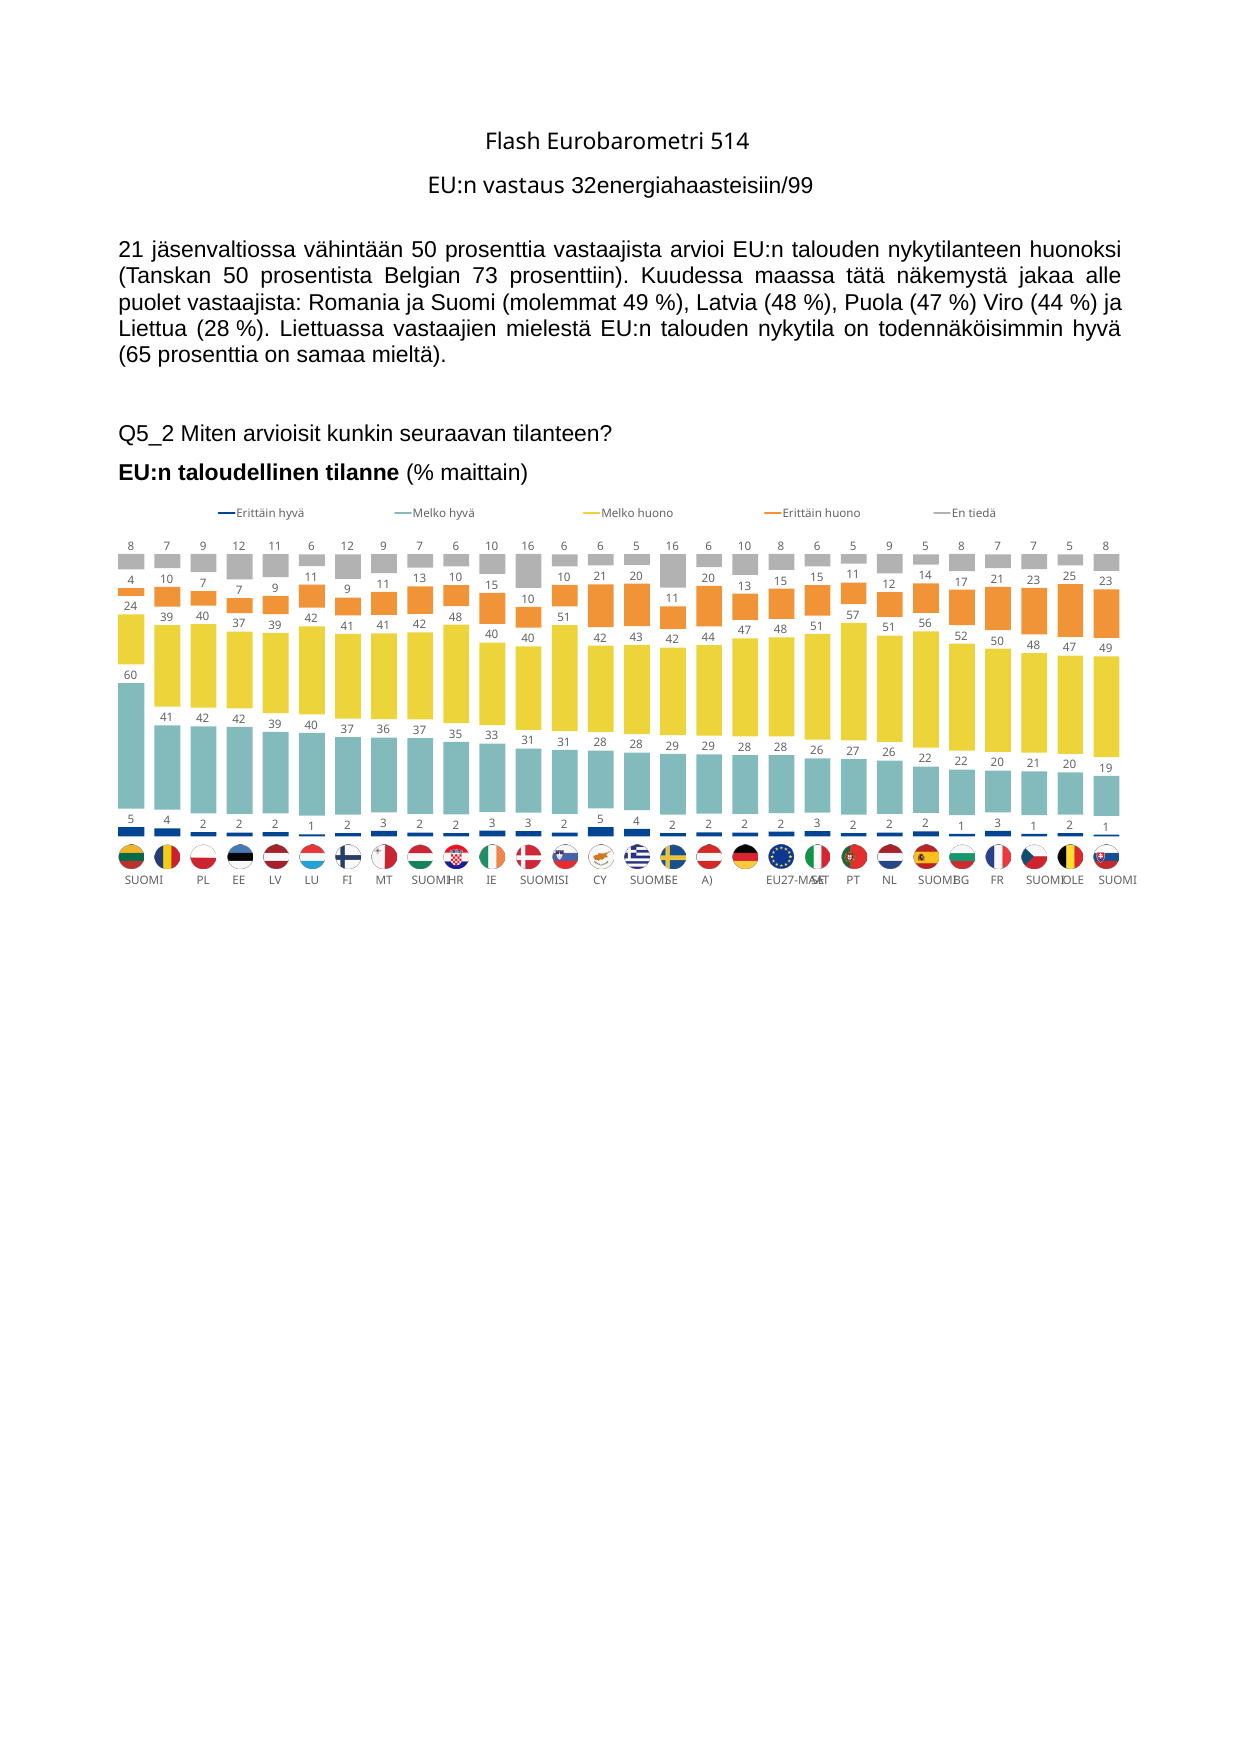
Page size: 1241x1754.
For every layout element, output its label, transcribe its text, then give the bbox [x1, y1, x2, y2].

picture [443, 844, 469, 869]
picture [118, 844, 144, 869]
text Q5_2 Miten arvioisit kunkin seuraavan tilanteen? [118, 420, 1122, 446]
picture [985, 844, 1011, 869]
picture [1057, 844, 1083, 869]
picture [227, 844, 253, 869]
picture [516, 844, 541, 869]
picture [335, 844, 361, 869]
picture [154, 844, 180, 869]
picture [949, 844, 975, 869]
picture [588, 844, 614, 869]
picture [696, 844, 722, 869]
picture [371, 844, 397, 869]
picture [805, 844, 830, 869]
text EU:n taloudellinen tilanne (% maittain) [118, 459, 1122, 486]
picture [552, 844, 578, 869]
picture [190, 844, 216, 869]
picture [1021, 844, 1047, 869]
picture [768, 844, 794, 869]
picture [732, 844, 758, 869]
picture [913, 844, 939, 869]
picture [299, 844, 325, 869]
picture [1093, 844, 1119, 869]
picture [479, 844, 505, 869]
picture [660, 844, 686, 869]
picture [624, 844, 650, 869]
picture [877, 844, 903, 869]
picture [407, 844, 433, 869]
picture [263, 844, 289, 869]
text 21 jäsenvaltiossa vähintään 50 prosenttia vastaajista arvioi EU:n talouden nykytilanteen huonoksi (Tanskan 50 prosentista Belgian 73 prosenttiin). Kuudessa maassa tätä näkemystä jakaa alle puolet vastaajista: Romania ja Suomi (molemmat 49 %), Latvia (48 %), Puola (47 %) Viro (44 %) ja Liettua (28 %). Liettuassa vastaajien mielestä EU:n talouden nykytila on todennäköisimmin hyvä (65 prosenttia on samaa mieltä). [118, 236, 1122, 368]
picture [841, 844, 867, 869]
